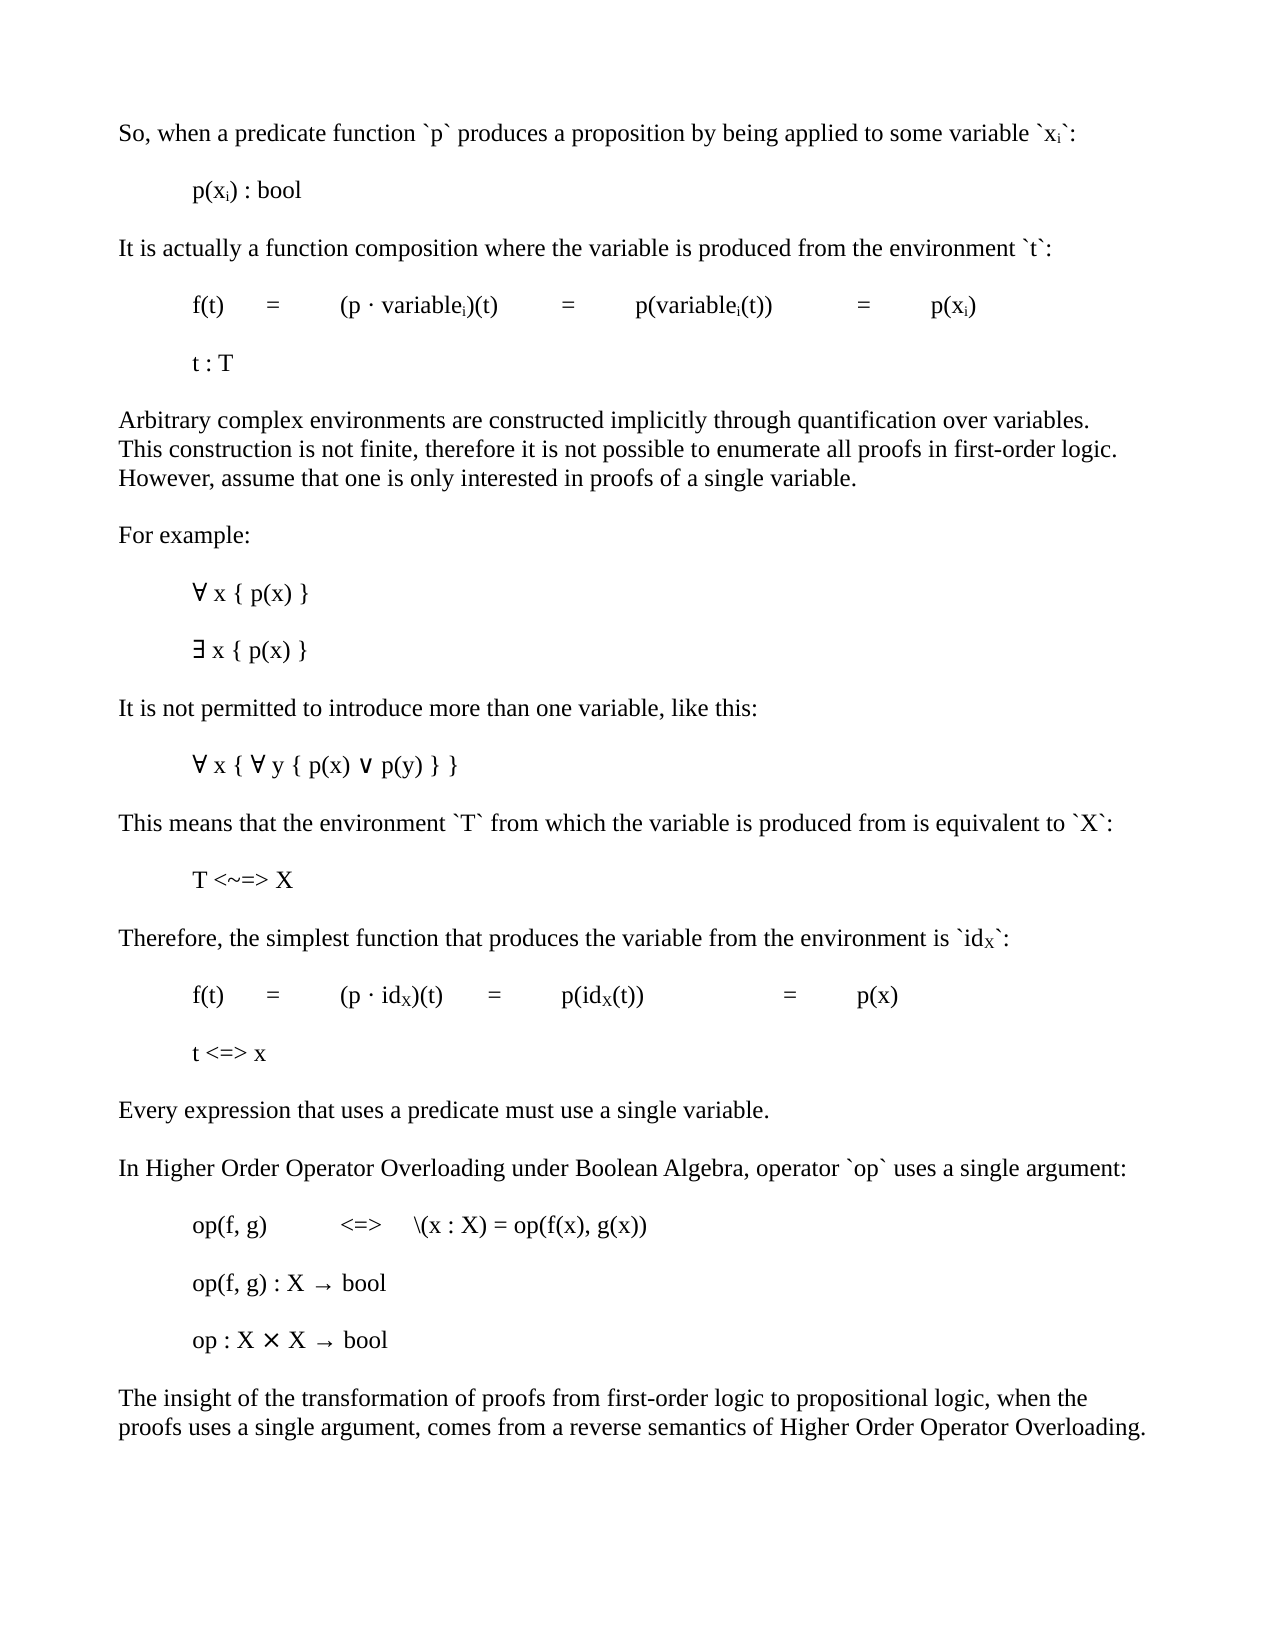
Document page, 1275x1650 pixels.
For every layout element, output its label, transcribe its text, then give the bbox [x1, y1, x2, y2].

text However, assume that one is only interested in proofs of a single variable. [118, 463, 1157, 492]
text It is actually a function composition where the variable is produced from the environment `t`: [118, 233, 1157, 262]
text f(t) = (p · variablei)(t) = p(variablei(t)) = p(xi) [118, 291, 1157, 319]
text ∀ x { ∀ y { p(x) ∨ p(y) } } [118, 751, 1157, 779]
text op(f, g) <=> \(x : X) = op(f(x), g(x)) [118, 1211, 1157, 1239]
text This means that the environment `T` from which the variable is produced from is equivalent to `X`: [118, 808, 1157, 837]
text t : T [118, 348, 1157, 377]
text t <=> x [118, 1038, 1157, 1067]
text So, when a predicate function `p` produces a proposition by being applied to some variable `xi`: [118, 118, 1157, 147]
text op : X ⨯ X → bool [118, 1326, 1157, 1354]
text p(xi) : bool [118, 176, 1157, 204]
text Therefore, the simplest function that produces the variable from the environment is `idX`: [118, 923, 1157, 952]
text For example: [118, 521, 1157, 549]
text T <~=> X [118, 866, 1157, 894]
text It is not permitted to introduce more than one variable, like this: [118, 693, 1157, 722]
text Arbitrary complex environments are constructed implicitly through quantification over variables. This construction is not finite, therefore it is not possible to enumerate all proofs in first-order logic. [118, 406, 1157, 463]
text In Higher Order Operator Overloading under Boolean Algebra, operator `op` uses a single argument: [118, 1153, 1157, 1182]
text ∀ x { p(x) } [118, 578, 1157, 607]
text The insight of the transformation of proofs from first-order logic to propositional logic, when the proofs uses a single argument, comes from a reverse semantics of Higher Order Operator Overloading. [118, 1383, 1157, 1441]
text f(t) = (p · idX)(t) = p(idX(t)) = p(x) [118, 981, 1157, 1009]
text Every expression that uses a predicate must use a single variable. [118, 1096, 1157, 1124]
text op(f, g) : X → bool [118, 1268, 1157, 1297]
text ∃ x { p(x) } [118, 636, 1157, 664]
